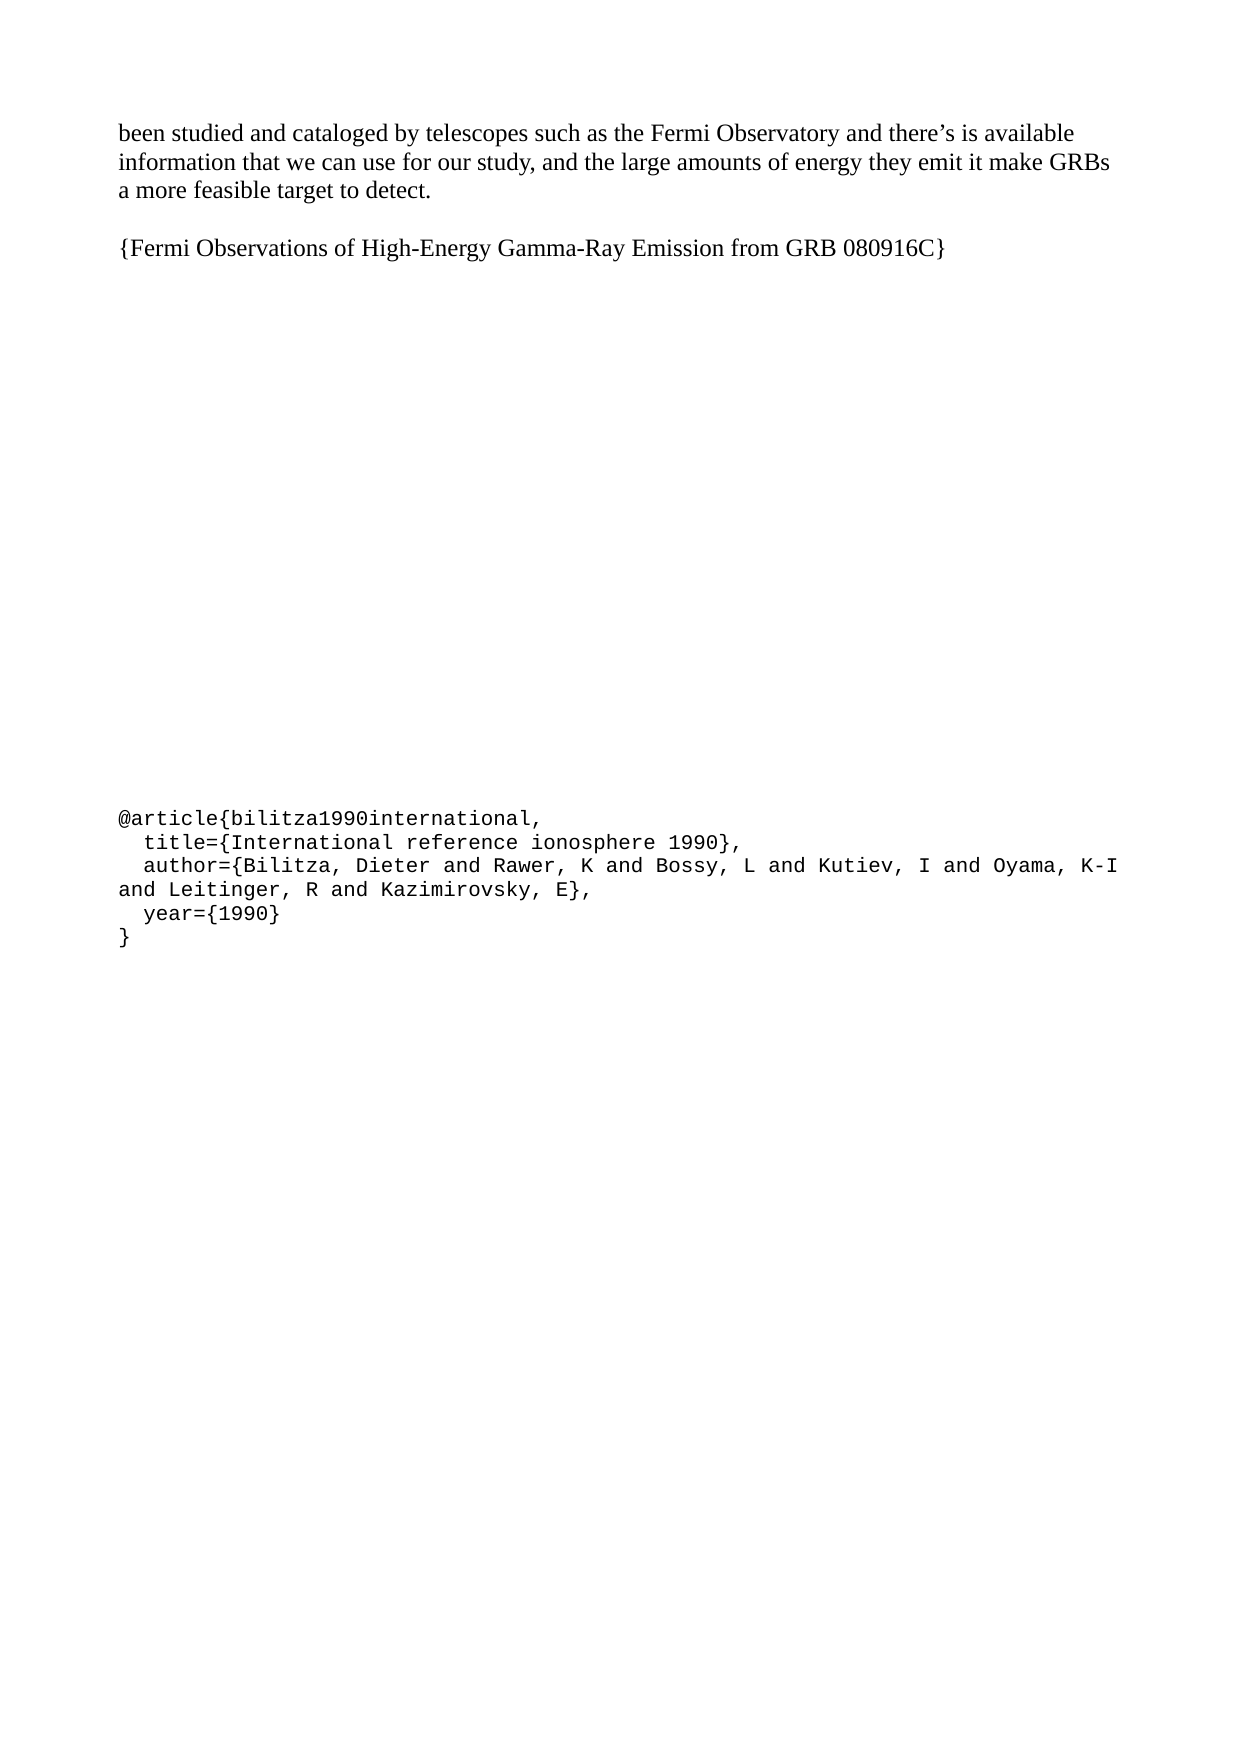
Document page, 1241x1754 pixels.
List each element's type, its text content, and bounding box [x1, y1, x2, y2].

text title={International reference ionosphere 1990}, [118, 832, 1122, 855]
text year={1990} [118, 903, 1122, 926]
text {Fermi Observations of High-Energy Gamma-Ray Emission from GRB 080916C} [118, 233, 1122, 262]
text been studied and cataloged by telescopes such as the Fermi Observatory and there’s is available information that we can use for our study, and the large amounts of energy they emit it make GRBs a more feasible target to detect. [118, 118, 1122, 204]
text @article{bilitza1990international, [118, 808, 1122, 832]
text } [118, 926, 1122, 950]
text author={Bilitza, Dieter and Rawer, K and Bossy, L and Kutiev, I and Oyama, K-I and Leitinger, R and Kazimirovsky, E}, [118, 855, 1122, 903]
